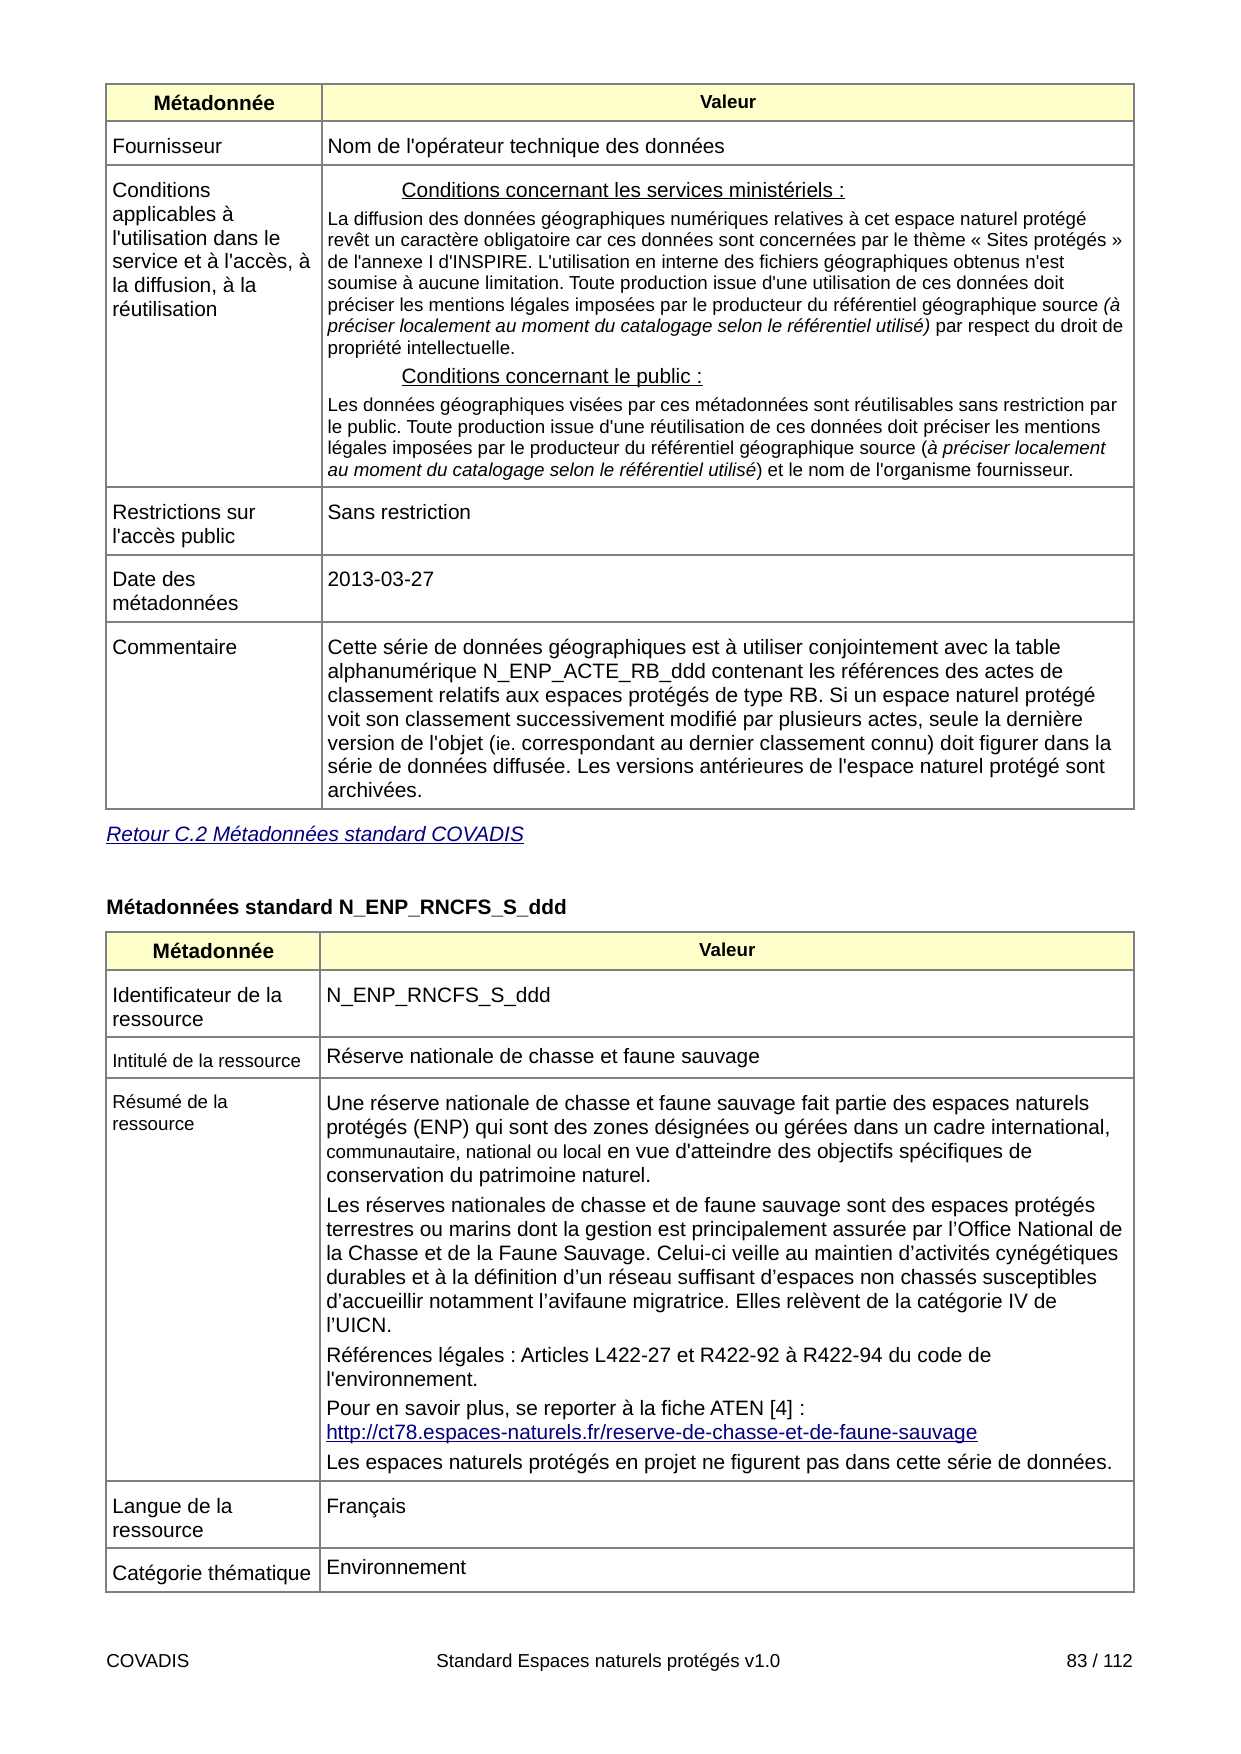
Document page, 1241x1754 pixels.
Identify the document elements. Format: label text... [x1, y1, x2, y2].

table_cell Commentaire [107, 623, 321, 808]
table_header Métadonnée [107, 933, 319, 969]
text Retour C.2 Métadonnées standard COVADIS [106, 822, 1134, 846]
table_cell Français [321, 1482, 1133, 1547]
table_header Métadonnée [107, 85, 321, 120]
table_cell Cette série de données géographiques est à utiliser conjointement avec la table alphanumérique N_ENP_ACTE_RB_ddd contenant les références des actes de classement relatifs aux espaces protégés de type RB. Si un espace naturel protégé voit son classement successivement modifié par plusieurs actes, seule la dernière version de l'objet (ie. correspondant au dernier classement connu) doit figurer dans la série de données diffusée. Les versions antérieures de l'espace naturel protégé sont archivées. [323, 623, 1133, 808]
subtitle Métadonnées standard N_ENP_RNCFS_S_ddd [106, 895, 1134, 919]
table_header Valeur [323, 85, 1133, 120]
table_cell N_ENP_RNCFS_S_ddd [321, 971, 1133, 1036]
table_cell Une réserve nationale de chasse et faune sauvage fait partie des espaces naturels protégés (ENP) qui sont des zones désignées ou gérées dans un cadre international, communautaire, national ou local en vue d'atteindre des objectifs spécifiques de conservation du patrimoine naturel. Les réserves nationales de chasse et de faune sauvage sont des espaces protégés terrestres ou marins dont la gestion est principalement assurée par l’Office National de la Chasse et de la Faune Sauvage. Celui-ci veille au maintien d’activités cynégétiques durables et à la définition d’un réseau suffisant d’espaces non chassés susceptibles d’accueillir notamment l’avifaune migratrice. Elles relèvent de la catégorie IV de l’UICN. Références légales : Articles L422-27 et R422-92 à R422-94 du code de l'environnement. Pour en savoir plus, se reporter à la fiche ATEN [4] : http://ct78.espaces-naturels.fr/reserve-de-chasse-et-de-faune-sauvage Les espaces naturels protégés en projet ne figurent pas dans cette série de données. [321, 1079, 1133, 1480]
table_cell Résumé de la ressource [107, 1079, 319, 1480]
table_cell Intitulé de la ressource [107, 1038, 319, 1077]
table_header Valeur [321, 933, 1133, 969]
table_cell Date des métadonnées [107, 556, 321, 621]
table_cell Nom de l'opérateur technique des données [323, 122, 1133, 164]
table_cell Conditions applicables à l'utilisation dans le service et à l'accès, à la diffusion, à la réutilisation [107, 166, 321, 486]
table_cell Catégorie thématique [107, 1549, 319, 1591]
table_cell Conditions concernant les services ministériels : La diffusion des données géographiques numériques relatives à cet espace naturel protégé revêt un caractère obligatoire car ces données sont concernées par le thème « Sites protégés » de l'annexe I d'INSPIRE. L'utilisation en interne des fichiers géographiques obtenus n'est soumise à aucune limitation. Toute production issue d'une utilisation de ces données doit préciser les mentions légales imposées par le producteur du référentiel géographique source (à préciser localement au moment du catalogage selon le référentiel utilisé) par respect du droit de propriété intellectuelle. Conditions concernant le public : Les données géographiques visées par ces métadonnées sont réutilisables sans restriction par le public. Toute production issue d'une réutilisation de ces données doit préciser les mentions légales imposées par le producteur du référentiel géographique source (à préciser localement au moment du catalogage selon le référentiel utilisé) et le nom de l'organisme fournisseur. [323, 166, 1133, 486]
table_cell Langue de la ressource [107, 1482, 319, 1547]
table_cell Réserve nationale de chasse et faune sauvage [321, 1038, 1133, 1077]
table_cell Restrictions sur l'accès public [107, 488, 321, 553]
table_cell Fournisseur [107, 122, 321, 164]
table_cell Sans restriction [323, 488, 1133, 553]
table_cell 2013-03-27 [323, 556, 1133, 621]
table_cell Identificateur de la ressource [107, 971, 319, 1036]
table_cell Environnement [321, 1549, 1133, 1591]
